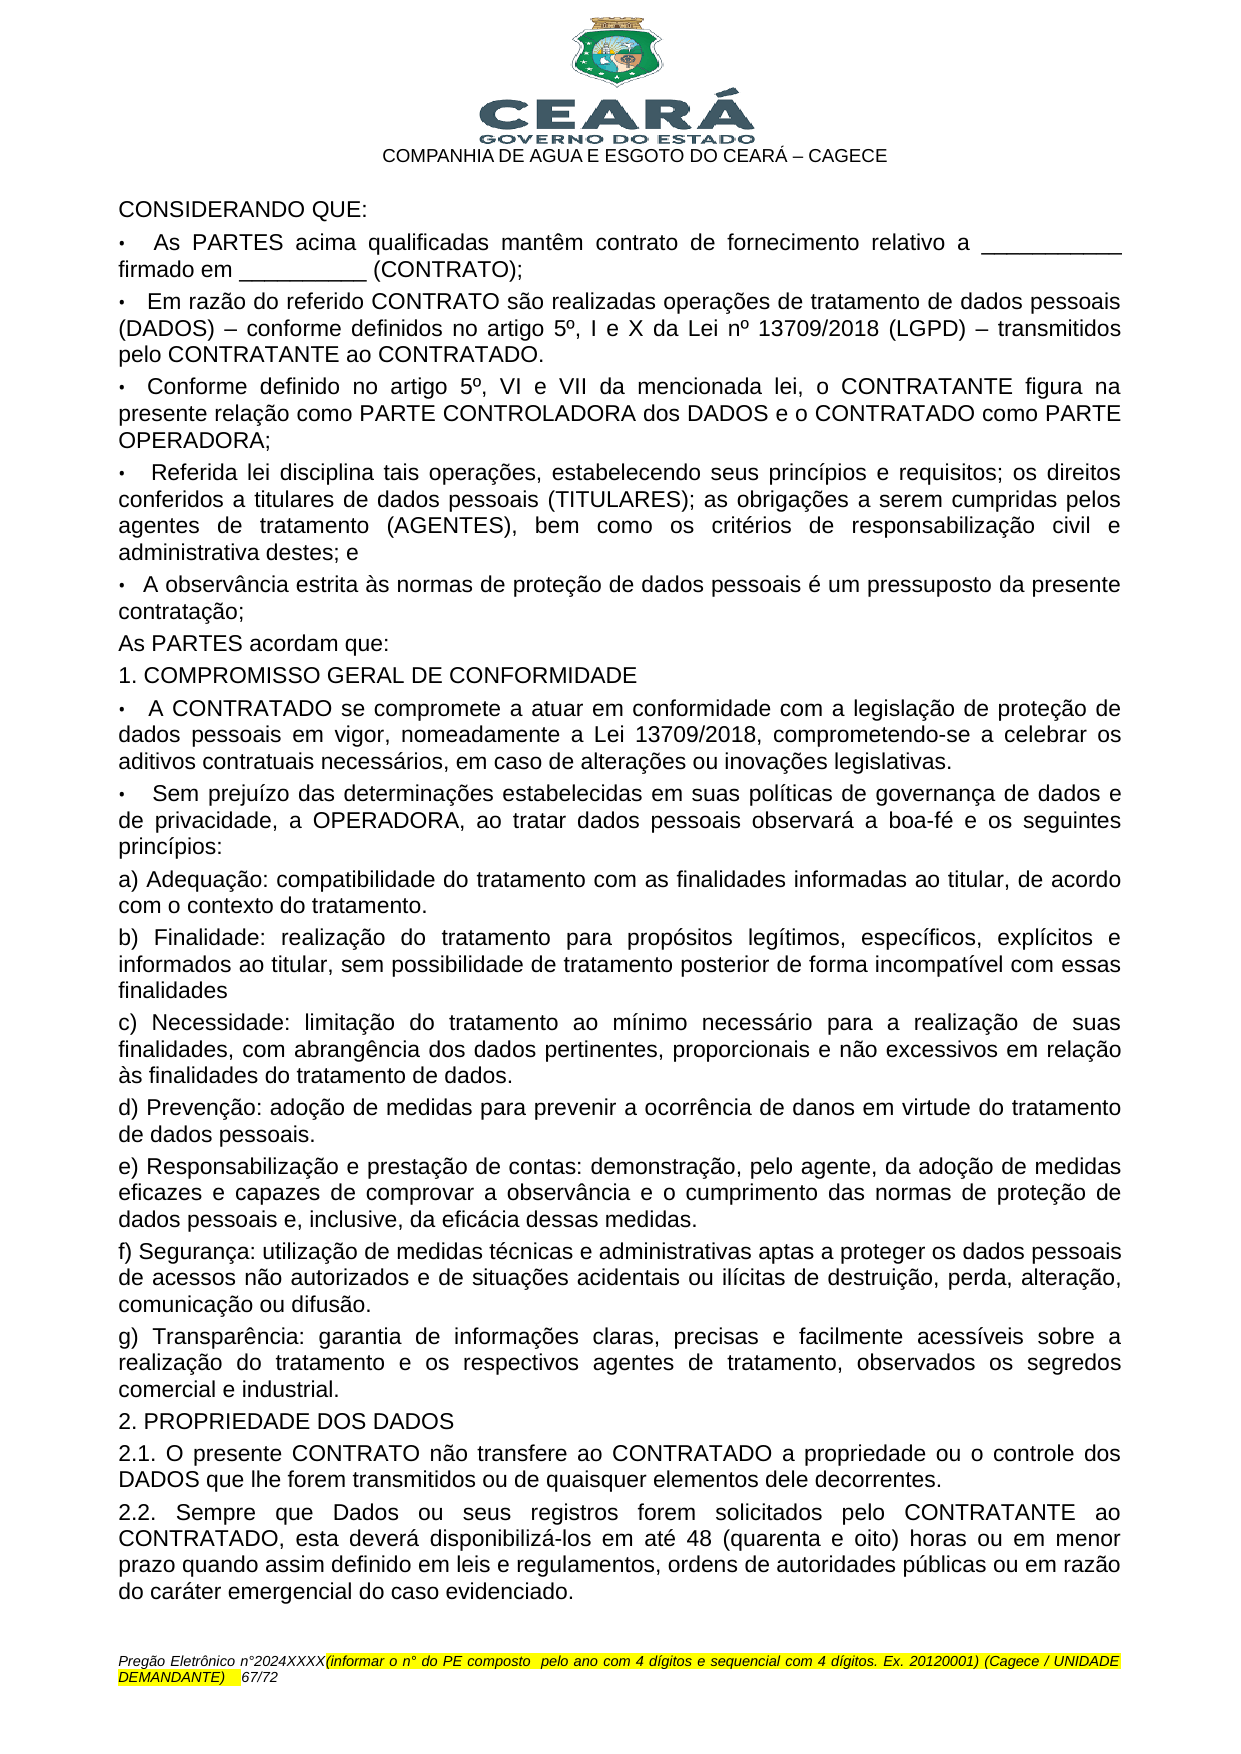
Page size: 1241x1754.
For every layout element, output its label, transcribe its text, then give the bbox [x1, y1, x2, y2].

text 1. COMPROMISSO GERAL DE CONFORMIDADE [118, 662, 1122, 688]
list Conforme definido no artigo 5º, VI e VII da mencionada lei, o CONTRATANTE figura na presente relação como PARTE CONTROLADORA dos DADOS e o CONTRATADO como PARTE OPERADORA; [118, 373, 1122, 453]
text c) Necessidade: limitação do tratamento ao mínimo necessário para a realização de suas finalidades, com abrangência dos dados pertinentes, proporcionais e não excessivos em relação às finalidades do tratamento de dados. [118, 1009, 1122, 1088]
text d) Prevenção: adoção de medidas para prevenir a ocorrência de danos em virtude do tratamento de dados pessoais. [118, 1094, 1122, 1147]
text a) Adequação: compatibilidade do tratamento com as finalidades informadas ao titular, de acordo com o contexto do tratamento. [118, 866, 1122, 918]
list Sem prejuízo das determinações estabelecidas em suas políticas de governança de dados e de privacidade, a OPERADORA, ao tratar dados pessoais observará a boa-fé e os seguintes princípios: [118, 780, 1122, 859]
list A CONTRATADO se compromete a atuar em conformidade com a legislação de proteção de dados pessoais em vigor, nomeadamente a Lei 13709/2018, comprometendo-se a celebrar os aditivos contratuais necessários, em caso de alterações ou inovações legislativas. [118, 694, 1122, 774]
list A observância estrita às normas de proteção de dados pessoais é um pressuposto da presente contratação; [118, 571, 1122, 624]
text CONSIDERANDO QUE: [118, 196, 1122, 223]
text 2.1. O presente CONTRATO não transfere ao CONTRATADO a propriedade ou o controle dos DADOS que lhe forem transmitidos ou de quaisquer elementos dele decorrentes. [118, 1440, 1122, 1493]
text 2.2. Sempre que Dados ou seus registros forem solicitados pelo CONTRATANTE ao CONTRATADO, esta deverá disponibilizá-los em até 48 (quarenta e oito) horas ou em menor prazo quando assim definido em leis e regulamentos, ordens de autoridades públicas ou em razão do caráter emergencial do caso evidenciado. [118, 1499, 1122, 1604]
picture [453, 12, 782, 148]
list Referida lei disciplina tais operações, estabelecendo seus princípios e requisitos; os direitos conferidos a titulares de dados pessoais (TITULARES); as obrigações a serem cumpridas pelos agentes de tratamento (AGENTES), bem como os critérios de responsabilização civil e administrativa destes; e [118, 459, 1122, 565]
text As PARTES acordam que: [118, 630, 1122, 656]
text b) Finalidade: realização do tratamento para propósitos legítimos, específicos, explícitos e informados ao titular, sem possibilidade de tratamento posterior de forma incompatível com essas finalidades [118, 924, 1122, 1003]
list Em razão do referido CONTRATO são realizadas operações de tratamento de dados pessoais (DADOS) – conforme definidos no artigo 5º, I e X da Lei nº 13709/2018 (LGPD) – transmitidos pelo CONTRATANTE ao CONTRATADO. [118, 288, 1122, 367]
text g) Transparência: garantia de informações claras, precisas e facilmente acessíveis sobre a realização do tratamento e os respectivos agentes de tratamento, observados os segredos comercial e industrial. [118, 1323, 1122, 1402]
text f) Segurança: utilização de medidas técnicas e administrativas aptas a proteger os dados pessoais de acessos não autorizados e de situações acidentais ou ilícitas de destruição, perda, alteração, comunicação ou difusão. [118, 1238, 1122, 1317]
text 2. PROPRIEDADE DOS DADOS [118, 1408, 1122, 1434]
text e) Responsabilização e prestação de contas: demonstração, pelo agente, da adoção de medidas eficazes e capazes de comprovar a observância e o cumprimento das normas de proteção de dados pessoais e, inclusive, da eficácia dessas medidas. [118, 1153, 1122, 1232]
list As PARTES acima qualificadas mantêm contrato de fornecimento relativo a ___________ firmado em __________ (CONTRATO); [118, 229, 1122, 282]
